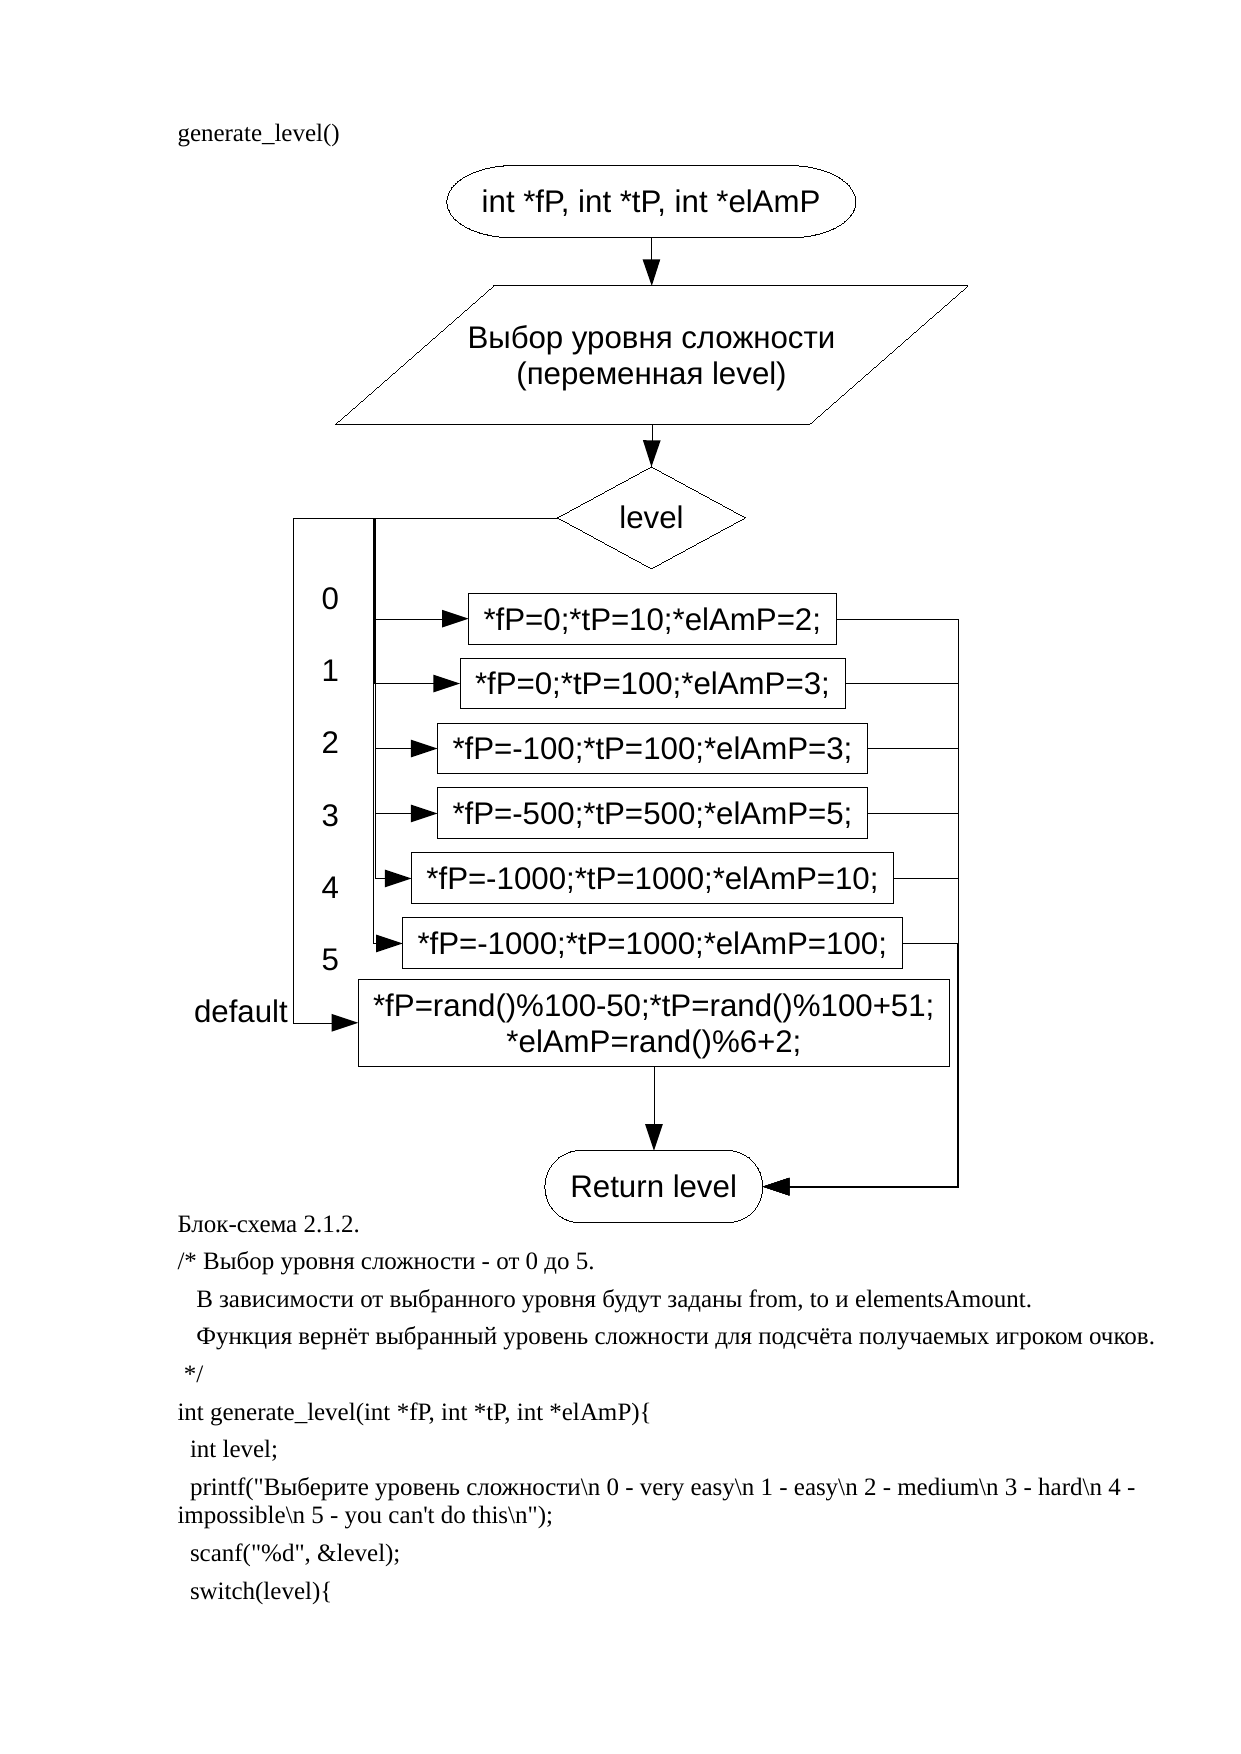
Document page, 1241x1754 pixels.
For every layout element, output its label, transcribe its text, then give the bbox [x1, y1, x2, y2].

text generate_level() [177, 118, 1181, 147]
text int generate_level(int *fP, int *tP, int *elAmP){ [177, 1397, 1181, 1425]
text printf("Выберите уровень сложности\n 0 - very easy\n 1 - easy\n 2 - medium\n 3 - hard\n 4 - impossible\n 5 - you can't do this\n"); [177, 1472, 1181, 1529]
text /* Выбор уровня сложности - от 0 до 5. [177, 1246, 1181, 1275]
text Функция вернёт выбранный уровень сложности для подсчёта получаемых игроком очков. [177, 1321, 1181, 1350]
text scanf("%d", &level); [177, 1538, 1181, 1567]
text int level; [177, 1434, 1181, 1463]
text Блок-схема 2.1.2. [177, 1209, 1181, 1237]
text В зависимости от выбранного уровня будут заданы from, to и elementsAmount. [177, 1284, 1181, 1313]
text */ [177, 1359, 1181, 1388]
text switch(level){ [177, 1576, 1181, 1604]
